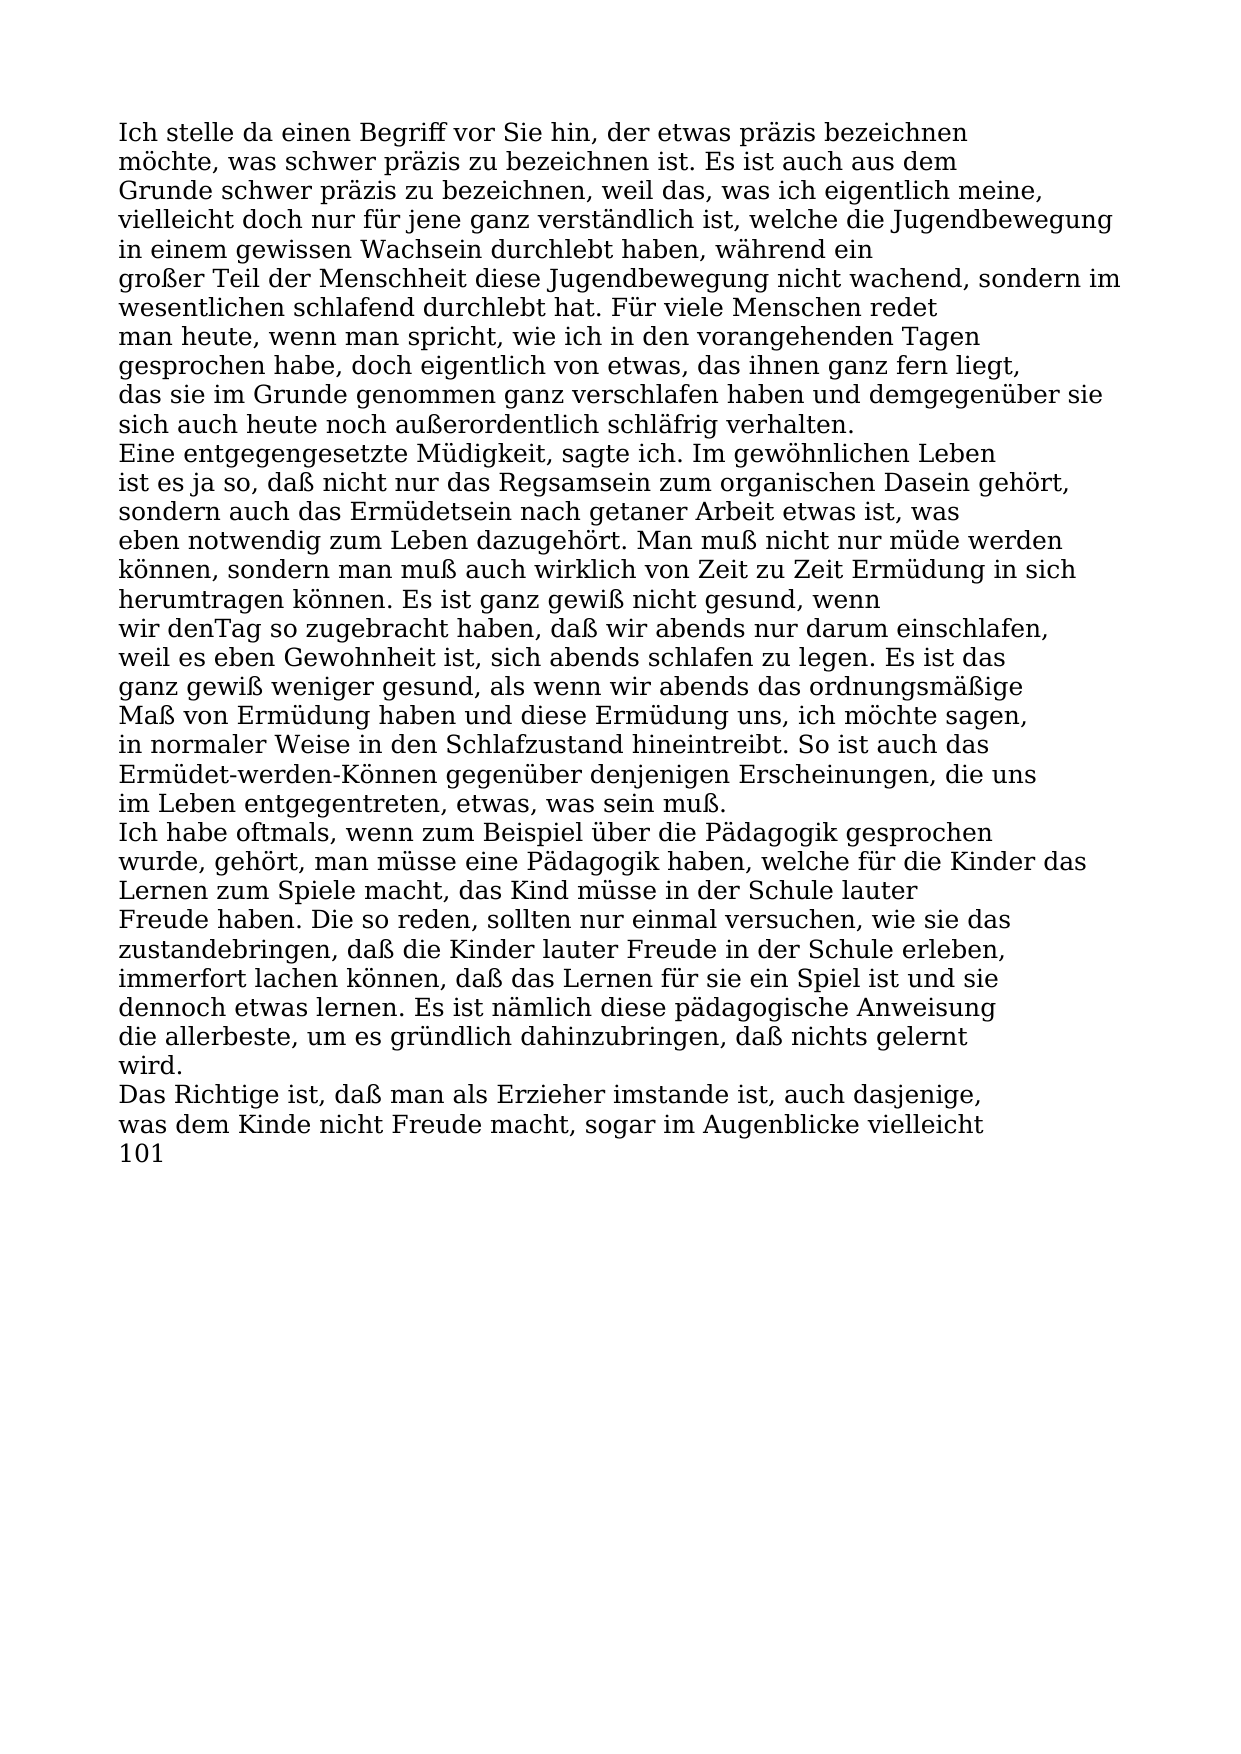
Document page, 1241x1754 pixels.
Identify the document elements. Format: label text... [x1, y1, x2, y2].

text großer Teil der Menschheit diese Jugendbewegung nicht wachend, sondern im wesentlichen schlafend durchlebt hat. Für viele Menschen redet [118, 264, 1122, 322]
text Eine entgegengesetzte Müdigkeit, sagte ich. Im gewöhnlichen Leben [118, 439, 1122, 468]
text ist es ja so, daß nicht nur das Regsamsein zum organischen Dasein gehört, sondern auch das Ermüdetsein nach getaner Arbeit etwas ist, was [118, 468, 1122, 526]
text vielleicht doch nur für jene ganz verständlich ist, welche die Jugendbewegung in einem gewissen Wachsein durchlebt haben, während ein [118, 206, 1122, 264]
text möchte, was schwer präzis zu bezeichnen ist. Es ist auch aus dem [118, 147, 1122, 176]
text in normaler Weise in den Schlafzustand hineintreibt. So ist auch das [118, 731, 1122, 760]
text eben notwendig zum Leben dazugehört. Man muß nicht nur müde werden können, sondern man muß auch wirklich von Zeit zu Zeit Ermüdung in sich herumtragen können. Es ist ganz gewiß nicht gesund, wenn [118, 526, 1122, 614]
text was dem Kinde nicht Freude macht, sogar im Augenblicke vielleicht [118, 1110, 1122, 1139]
text wird. [118, 1051, 1122, 1081]
text Ermüdet-werden-Können gegenüber denjenigen Erscheinungen, die uns [118, 760, 1122, 789]
text 101 [118, 1139, 1122, 1168]
text gesprochen habe, doch eigentlich von etwas, das ihnen ganz fern liegt, [118, 351, 1122, 381]
text ganz gewiß weniger gesund, als wenn wir abends das ordnungsmäßige [118, 672, 1122, 701]
text man heute, wenn man spricht, wie ich in den vorangehenden Tagen [118, 322, 1122, 351]
text zustandebringen, daß die Kinder lauter Freude in der Schule erleben, [118, 935, 1122, 964]
text wir denTag so zugebracht haben, daß wir abends nur darum einschlafen, [118, 614, 1122, 643]
text Maß von Ermüdung haben und diese Ermüdung uns, ich möchte sagen, [118, 701, 1122, 731]
text Ich habe oftmals, wenn zum Beispiel über die Pädagogik gesprochen [118, 818, 1122, 847]
text Das Richtige ist, daß man als Erzieher imstande ist, auch dasjenige, [118, 1081, 1122, 1110]
text das sie im Grunde genommen ganz verschlafen haben und demgegenüber sie sich auch heute noch außerordentlich schläfrig verhalten. [118, 381, 1122, 439]
text Ich stelle da einen Begriff vor Sie hin, der etwas präzis bezeichnen [118, 118, 1122, 147]
text Grunde schwer präzis zu bezeichnen, weil das, was ich eigentlich meine, [118, 176, 1122, 206]
text Freude haben. Die so reden, sollten nur einmal versuchen, wie sie das [118, 906, 1122, 935]
text weil es eben Gewohnheit ist, sich abends schlafen zu legen. Es ist das [118, 643, 1122, 672]
text dennoch etwas lernen. Es ist nämlich diese pädagogische Anweisung [118, 993, 1122, 1022]
text die allerbeste, um es gründlich dahinzubringen, daß nichts gelernt [118, 1022, 1122, 1051]
text immerfort lachen können, daß das Lernen für sie ein Spiel ist und sie [118, 964, 1122, 993]
text im Leben entgegentreten, etwas, was sein muß. [118, 789, 1122, 818]
text wurde, gehört, man müsse eine Pädagogik haben, welche für die Kinder das Lernen zum Spiele macht, das Kind müsse in der Schule lauter [118, 847, 1122, 906]
